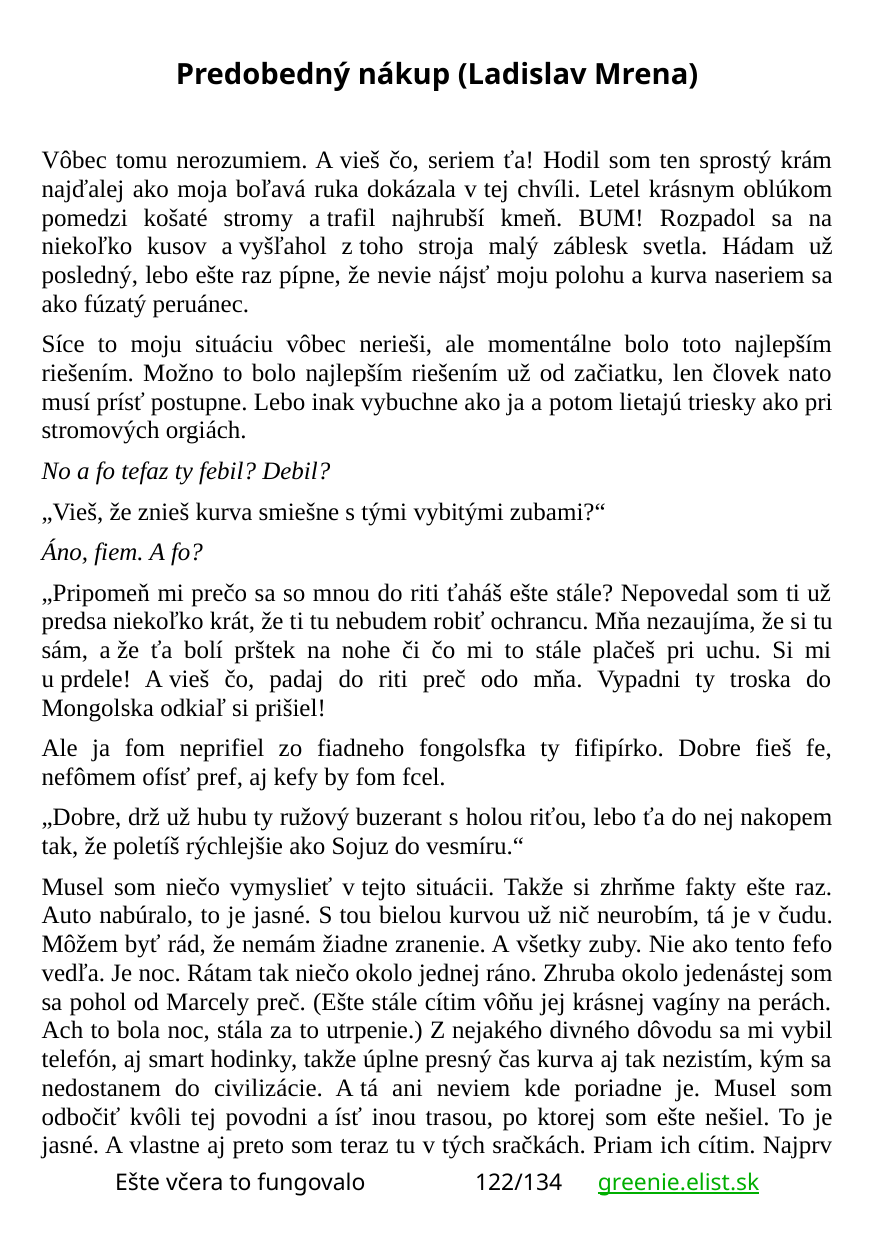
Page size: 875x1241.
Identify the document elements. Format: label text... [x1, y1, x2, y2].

text Síce to moju situáciu vôbec nerieši, ale momentálne bolo toto najlepším riešením. Možno to bolo najlepším riešením už od začiatku, len človek nato musí prísť postupne. Lebo inak vybuchne ako ja a potom lietajú triesky ako pri stromových orgiách. [41, 329, 833, 444]
text „Dobre, drž už hubu ty ružový buzerant s holou riťou, lebo ťa do nej nakopem tak, že poletíš rýchlejšie ako Sojuz do vesmíru.“ [41, 802, 833, 860]
text Musel som niečo vymyslieť v tejto situácii. Takže si zhrňme fakty ešte raz. Auto nabúralo, to je jasné. S tou bielou kurvou už nič neurobím, tá je v čudu. Môžem byť rád, že nemám žiadne zranenie. A všetky zuby. Nie ako tento fefo vedľa. Je noc. Rátam tak niečo okolo jednej ráno. Zhruba okolo jedenástej som sa pohol od Marcely preč. (Ešte stále cítim vôňu jej krásnej vagíny na perách. Ach to bola noc, stála za to utrpenie.) Z nejakého divného dôvodu sa mi vybil telefón, aj smart hodinky, takže úplne presný čas kurva aj tak nezistím, kým sa nedostanem do civilizácie. A tá ani neviem kde poriadne je. Musel som odbočiť kvôli tej povodni a ísť inou trasou, po ktorej som ešte nešiel. To je jasné. A vlastne aj preto som teraz tu v tých sračkách. Priam ich cítim. Najprv [41, 872, 833, 1159]
text „Pripomeň mi prečo sa so mnou do riti ťaháš ešte stále? Nepovedal som ti už predsa niekoľko krát, že ti tu nebudem robiť ochrancu. Mňa nezaujíma, že si tu sám, a že ťa bolí prštek na nohe či čo mi to stále plačeš pri uchu. Si mi u prdele! A vieš čo, padaj do riti preč odo mňa. Vypadni ty troska do Mongolska odkiaľ si prišiel! [41, 578, 833, 721]
text Ale ja fom neprifiel zo fiadneho fongolsfka ty fifipírko. Dobre fieš fe, nefômem ofísť pref, aj kefy by fom fcel. [41, 733, 833, 791]
text No a fo tefaz ty febil? Debil? [41, 456, 833, 485]
text Áno, fiem. A fo? [41, 537, 833, 566]
subtitle Predobedný nákup (Ladislav Mrena) [41, 53, 833, 93]
text „Vieš, že znieš kurva smiešne s tými vybitými zubami?“ [41, 497, 833, 525]
text Vôbec tomu nerozumiem. A vieš čo, seriem ťa! Hodil som ten sprostý krám najďalej ako moja boľavá ruka dokázala v tej chvíli. Letel krásnym oblúkom pomedzi košaté stromy a trafil najhrubší kmeň. BUM! Rozpadol sa na niekoľko kusov a vyšľahol z toho stroja malý záblesk svetla. Hádam už posledný, lebo ešte raz pípne, že nevie nájsť moju polohu a kurva naseriem sa ako fúzatý peruánec. [41, 145, 833, 318]
